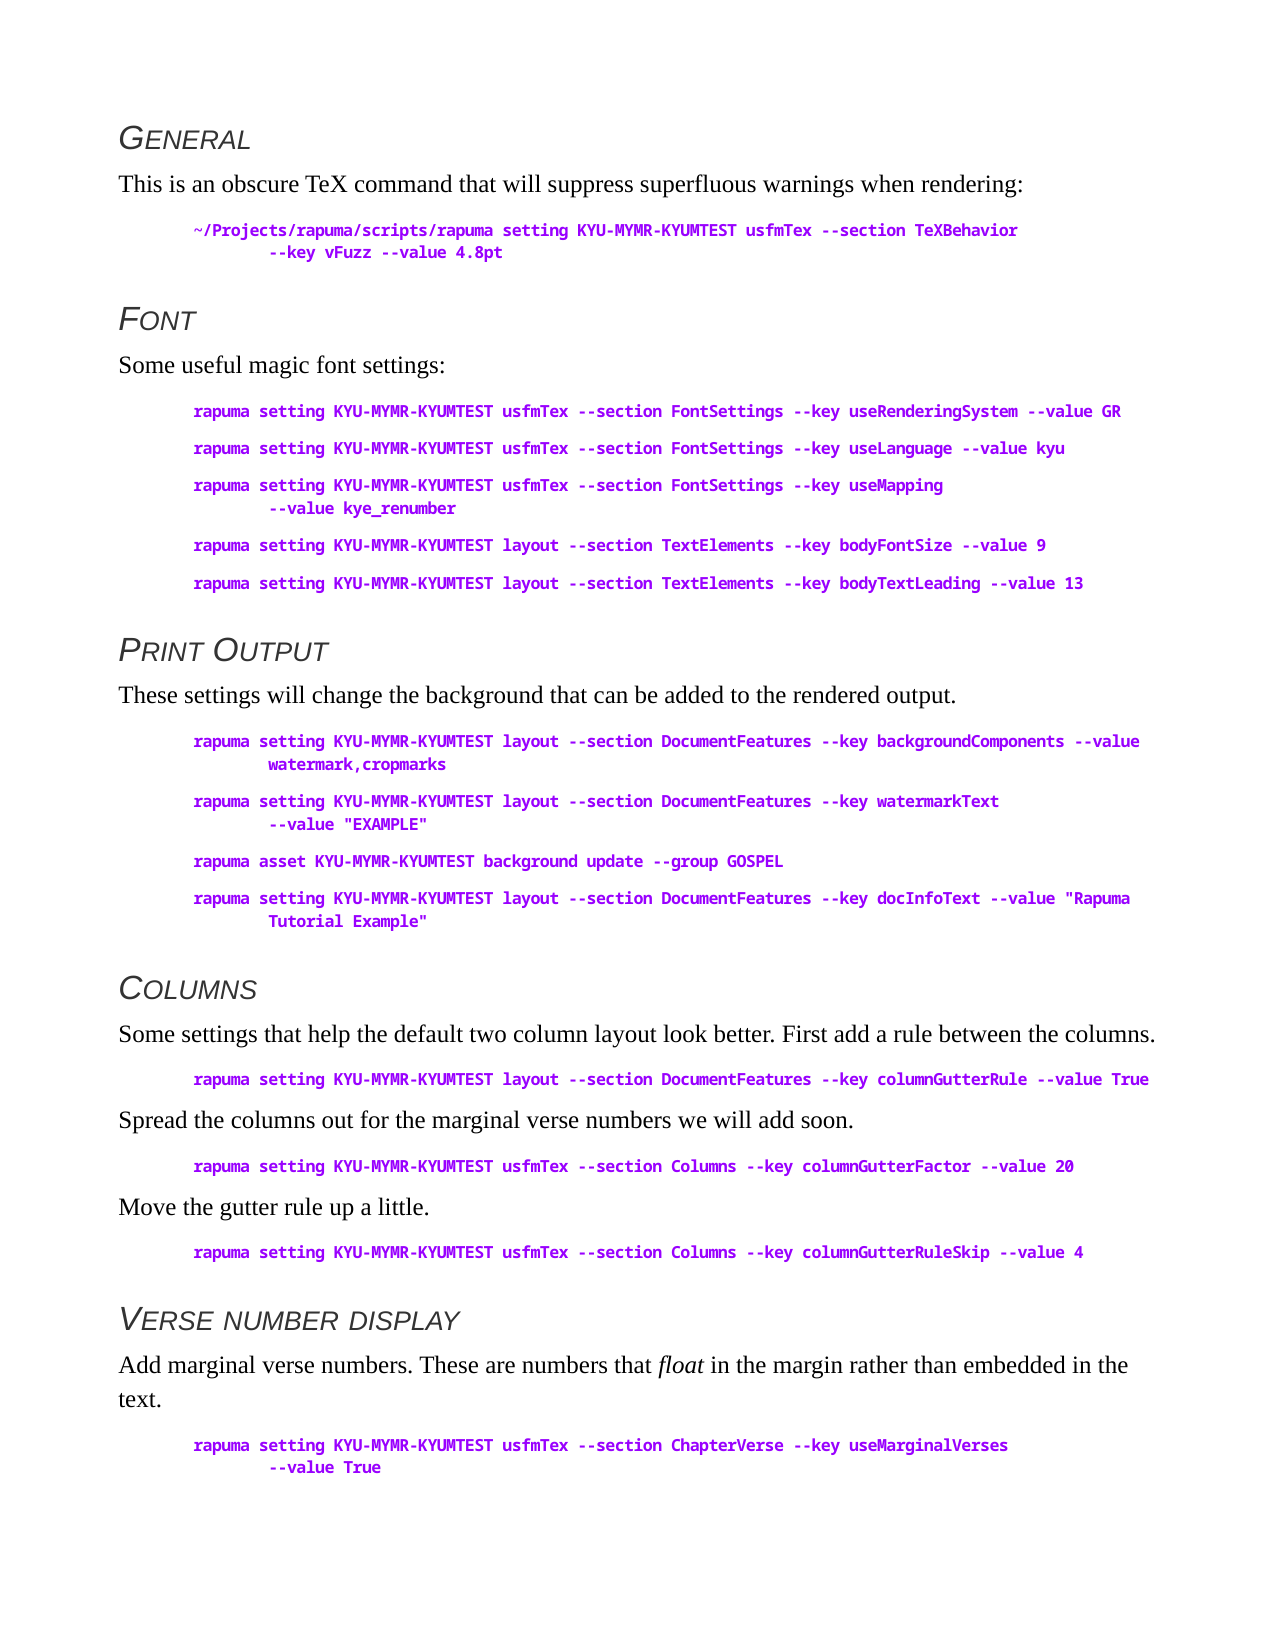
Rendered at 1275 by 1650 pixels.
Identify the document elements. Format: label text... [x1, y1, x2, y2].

subtitle Columns [118, 968, 1157, 1006]
text These settings will change the background that can be added to the rendered output. [118, 681, 1157, 709]
subtitle Font [118, 299, 1157, 338]
text rapuma setting KYU-MYMR-KYUMTEST usfmTex --section Columns --key columnGutterFactor --value 20 [193, 1154, 1157, 1177]
text rapuma setting KYU-MYMR-KYUMTEST usfmTex --section ChapterVerse --key useMarginalVerses --value True [193, 1433, 1157, 1479]
text ~/Projects/rapuma/scripts/rapuma setting KYU-MYMR-KYUMTEST usfmTex --section TeXBehavior --key vFuzz --value 4.8pt [193, 218, 1157, 264]
text This is an obscure TeX command that will suppress superfluous warnings when rendering: [118, 169, 1157, 198]
subtitle Verse number display [118, 1299, 1157, 1337]
text Some settings that help the default two column layout look better. First add a rule between the columns. [118, 1019, 1157, 1048]
text rapuma setting KYU-MYMR-KYUMTEST usfmTex --section FontSettings --key useMapping --value kye_renumber [193, 474, 1157, 519]
text rapuma setting KYU-MYMR-KYUMTEST layout --section DocumentFeatures --key backgroundComponents --value watermark,cropmarks [193, 729, 1157, 775]
text Move the gutter rule up a little. [118, 1192, 1157, 1220]
text Spread the columns out for the marginal verse numbers we will add soon. [118, 1105, 1157, 1134]
text rapuma setting KYU-MYMR-KYUMTEST layout --section DocumentFeatures --key columnGutterRule --value True [193, 1068, 1157, 1091]
text rapuma setting KYU-MYMR-KYUMTEST layout --section TextElements --key bodyFontSize --value 9 [193, 534, 1157, 557]
text rapuma setting KYU-MYMR-KYUMTEST layout --section DocumentFeatures --key watermarkText --value "EXAMPLE" [193, 789, 1157, 835]
text rapuma setting KYU-MYMR-KYUMTEST layout --section DocumentFeatures --key docInfoText --value "Rapuma Tutorial Example" [193, 887, 1157, 932]
text rapuma setting KYU-MYMR-KYUMTEST layout --section TextElements --key bodyTextLeading --value 13 [193, 571, 1157, 594]
text Add marginal verse numbers. These are numbers that float in the margin rather than embedded in the text. [118, 1350, 1157, 1413]
text rapuma setting KYU-MYMR-KYUMTEST usfmTex --section FontSettings --key useLanguage --value kyu [193, 437, 1157, 459]
text rapuma setting KYU-MYMR-KYUMTEST usfmTex --section FontSettings --key useRenderingSystem --value GR [193, 399, 1157, 422]
text rapuma setting KYU-MYMR-KYUMTEST usfmTex --section Columns --key columnGutterRuleSkip --value 4 [193, 1241, 1157, 1263]
subtitle General [118, 118, 1157, 157]
text rapuma asset KYU-MYMR-KYUMTEST background update --group GOSPEL [193, 849, 1157, 872]
subtitle Print Output [118, 629, 1157, 668]
text Some useful magic font settings: [118, 350, 1157, 379]
